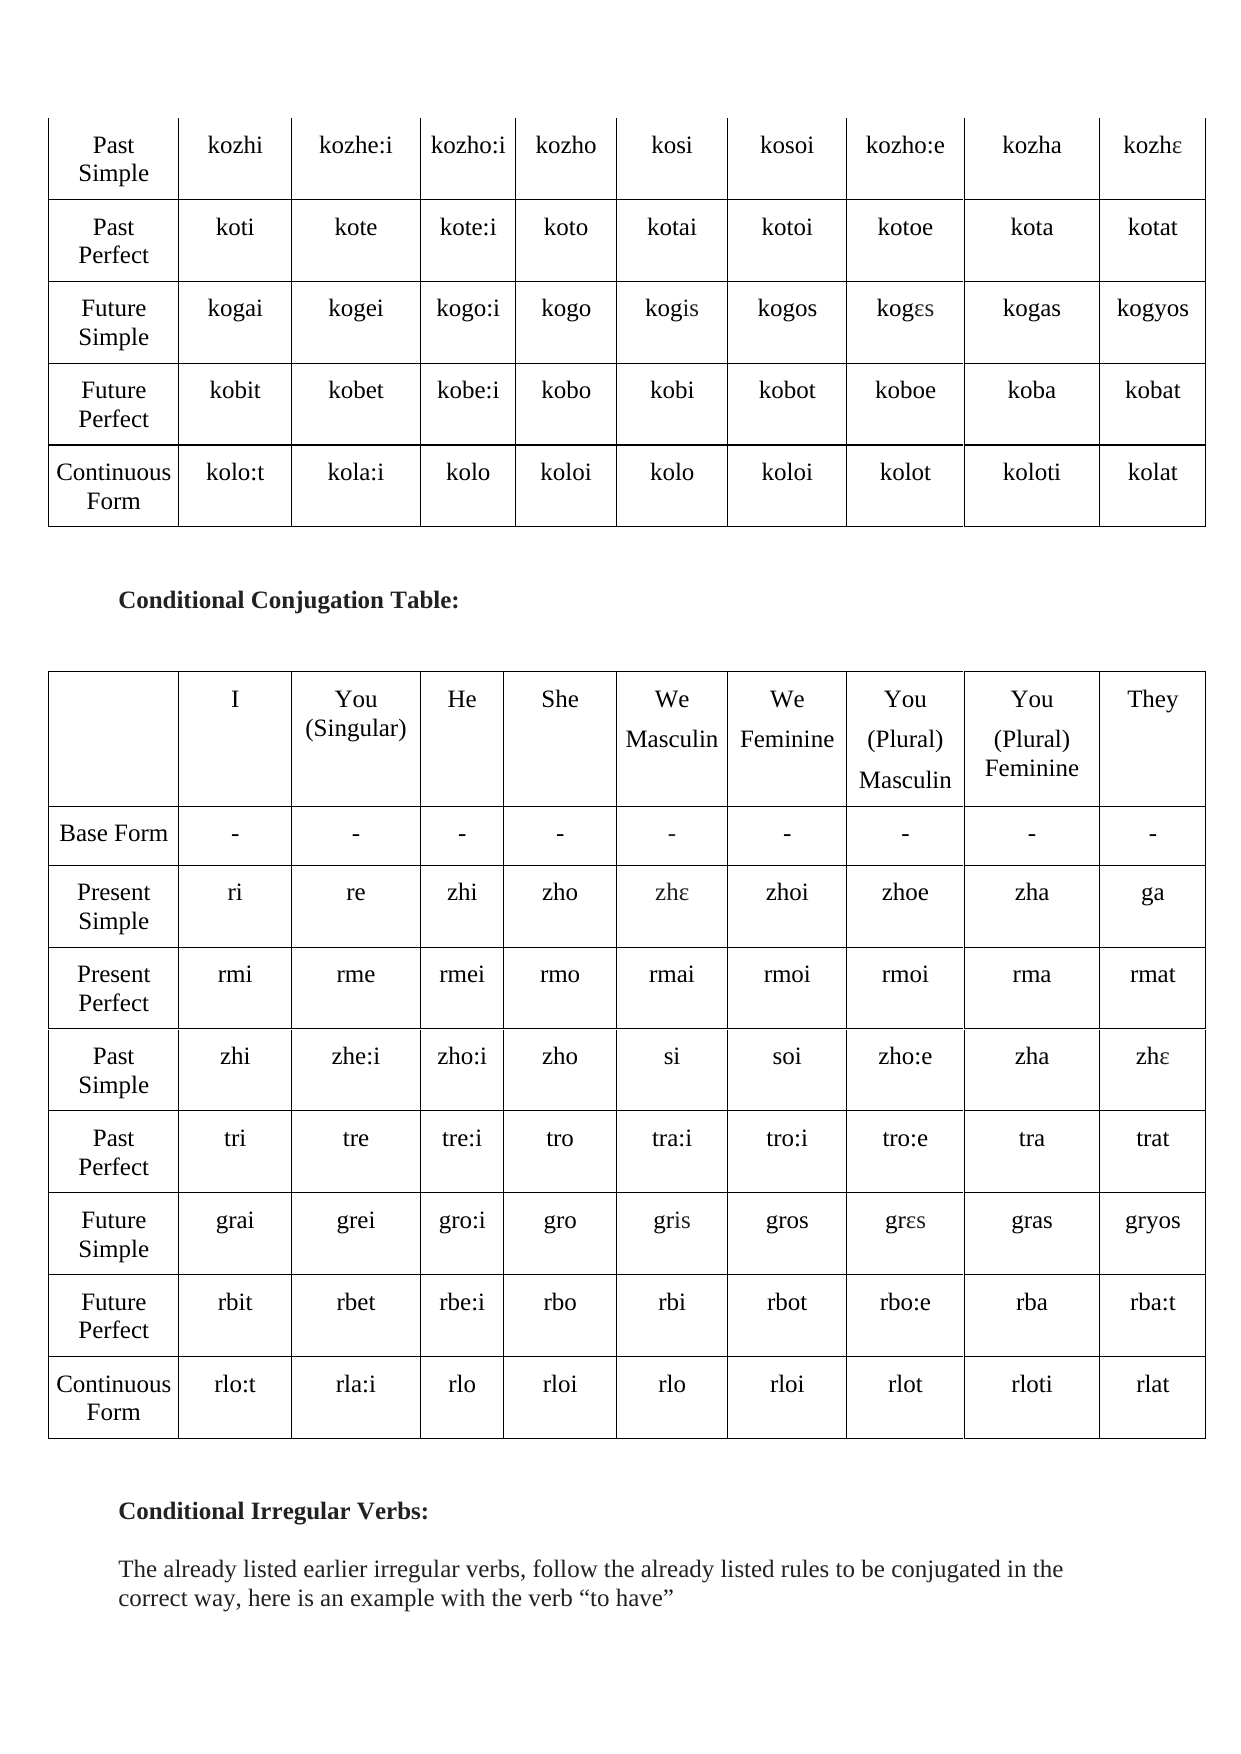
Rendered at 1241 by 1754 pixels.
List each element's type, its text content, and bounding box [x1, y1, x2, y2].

table_cell tre [292, 1111, 420, 1192]
table_cell tro:e [847, 1111, 963, 1192]
table_cell kotat [1100, 200, 1205, 281]
table_cell rma [965, 948, 1099, 1028]
table_cell Present Simple [49, 866, 178, 947]
table_cell zhoe [847, 866, 963, 947]
table_cell kobat [1100, 364, 1205, 444]
table_cell zho:i [421, 1030, 503, 1110]
table_cell rlo:t [179, 1357, 291, 1438]
table_cell rbe:i [421, 1275, 503, 1356]
table_cell koloi [516, 446, 616, 526]
table_cell kobe:i [421, 364, 515, 444]
table_cell rbo [504, 1275, 616, 1356]
table_cell kolot [847, 446, 963, 526]
table_cell grei [292, 1193, 420, 1274]
table_cell rbot [728, 1275, 846, 1356]
table_cell zhe:i [292, 1030, 420, 1110]
table_cell kozho:i [421, 118, 515, 199]
table_cell zha [965, 866, 1099, 947]
table_cell - [292, 807, 420, 865]
table_cell Future Simple [49, 282, 178, 363]
table_cell rmoi [728, 948, 846, 1028]
table_cell Past Perfect [49, 1111, 178, 1192]
table_cell rbet [292, 1275, 420, 1356]
table_header We Masculin [617, 672, 727, 806]
table_cell kote [292, 200, 420, 281]
table_header She [504, 672, 616, 806]
table_cell gros [728, 1193, 846, 1274]
table_cell gro [504, 1193, 616, 1274]
table_cell Past Simple [49, 118, 178, 199]
table_cell rmi [179, 948, 291, 1028]
table_cell kosi [617, 118, 727, 199]
table_cell kogɛs [847, 282, 963, 363]
table_cell rme [292, 948, 420, 1028]
table_cell kola:i [292, 446, 420, 526]
table_cell kolat [1100, 446, 1205, 526]
table_cell tra:i [617, 1111, 727, 1192]
table_cell kozho [516, 118, 616, 199]
text Conditional Irregular Verbs: [118, 1496, 1122, 1525]
table_cell rloi [728, 1357, 846, 1438]
table_cell kozho:e [847, 118, 963, 199]
table_cell tro:i [728, 1111, 846, 1192]
table_cell koto [516, 200, 616, 281]
table_cell Present Perfect [49, 948, 178, 1028]
table_cell Continuous Form [49, 1357, 178, 1438]
table_cell rlat [1100, 1357, 1205, 1438]
table_cell zha [965, 1030, 1099, 1110]
table_cell tre:i [421, 1111, 503, 1192]
table_cell gro:i [421, 1193, 503, 1274]
table_cell kotai [617, 200, 727, 281]
table_cell kolo [421, 446, 515, 526]
table_cell rlo [421, 1357, 503, 1438]
table_cell kozhɛ [1100, 118, 1205, 199]
table_cell kotoe [847, 200, 963, 281]
table_header [49, 672, 178, 806]
table_cell rbit [179, 1275, 291, 1356]
table_cell rmai [617, 948, 727, 1028]
table_cell kotoi [728, 200, 846, 281]
table_cell trat [1100, 1111, 1205, 1192]
table_cell tra [965, 1111, 1099, 1192]
table_cell rloi [504, 1357, 616, 1438]
table_cell gryos [1100, 1193, 1205, 1274]
table_cell gris [617, 1193, 727, 1274]
table_cell ri [179, 866, 291, 947]
text The already listed earlier irregular verbs, follow the already listed rules to be conjugated in the correct way, here is an example with the verb “to have” [118, 1554, 1122, 1611]
table_header I [179, 672, 291, 806]
table_cell Future Perfect [49, 364, 178, 444]
table_cell re [292, 866, 420, 947]
table_cell kozhe:i [292, 118, 420, 199]
table_cell kogis [617, 282, 727, 363]
table_header They [1100, 672, 1205, 806]
table_cell - [504, 807, 616, 865]
table_cell Future Simple [49, 1193, 178, 1274]
table_cell rmo [504, 948, 616, 1028]
table_cell zhɛ [1100, 1030, 1205, 1110]
table_header You (Singular) [292, 672, 420, 806]
table_cell zho:e [847, 1030, 963, 1110]
table_header We Feminine [728, 672, 846, 806]
table_cell - [179, 807, 291, 865]
table_cell koba [965, 364, 1099, 444]
table_cell zhi [179, 1030, 291, 1110]
table_cell kogyos [1100, 282, 1205, 363]
table_cell kogo:i [421, 282, 515, 363]
table_cell si [617, 1030, 727, 1110]
table_cell koloi [728, 446, 846, 526]
table_cell kobot [728, 364, 846, 444]
table_cell kosoi [728, 118, 846, 199]
table_cell rlot [847, 1357, 963, 1438]
table_cell - [617, 807, 727, 865]
table_cell grai [179, 1193, 291, 1274]
table_cell rba [965, 1275, 1099, 1356]
table_cell rba:t [1100, 1275, 1205, 1356]
table_cell rla:i [292, 1357, 420, 1438]
table_cell kogei [292, 282, 420, 363]
table_header He [421, 672, 503, 806]
table_cell koti [179, 200, 291, 281]
table_cell kolo:t [179, 446, 291, 526]
table_header You (Plural) Feminine [965, 672, 1099, 806]
table_cell kote:i [421, 200, 515, 281]
table_cell tro [504, 1111, 616, 1192]
table_cell - [421, 807, 503, 865]
table_cell grɛs [847, 1193, 963, 1274]
table_cell rmei [421, 948, 503, 1028]
table_header You (Plural) Masculin [847, 672, 963, 806]
table_cell zho [504, 1030, 616, 1110]
table_cell soi [728, 1030, 846, 1110]
table_cell kogo [516, 282, 616, 363]
table_cell rmat [1100, 948, 1205, 1028]
table_cell kobet [292, 364, 420, 444]
table_cell zho [504, 866, 616, 947]
table_cell rmoi [847, 948, 963, 1028]
table_cell Future Perfect [49, 1275, 178, 1356]
table_cell kogas [965, 282, 1099, 363]
table_cell koloti [965, 446, 1099, 526]
table_cell - [728, 807, 846, 865]
table_cell Base Form [49, 807, 178, 865]
table_cell kogos [728, 282, 846, 363]
table_cell rbo:e [847, 1275, 963, 1356]
table_cell kogai [179, 282, 291, 363]
table_cell Past Perfect [49, 200, 178, 281]
table_cell kozhi [179, 118, 291, 199]
table_cell zhɛ [617, 866, 727, 947]
table_cell kobo [516, 364, 616, 444]
table_cell ga [1100, 866, 1205, 947]
table_cell Past Simple [49, 1030, 178, 1110]
text Conditional Conjugation Table: [118, 585, 1122, 614]
table_cell rloti [965, 1357, 1099, 1438]
table_cell rbi [617, 1275, 727, 1356]
table_cell Continuous Form [49, 446, 178, 526]
table_cell zhi [421, 866, 503, 947]
table_cell kobit [179, 364, 291, 444]
table_cell - [965, 807, 1099, 865]
table_cell kolo [617, 446, 727, 526]
table_cell tri [179, 1111, 291, 1192]
table_cell koboe [847, 364, 963, 444]
table_cell zhoi [728, 866, 846, 947]
table_cell kobi [617, 364, 727, 444]
table_cell kozha [965, 118, 1099, 199]
table_cell gras [965, 1193, 1099, 1274]
table_cell kota [965, 200, 1099, 281]
table_cell - [1100, 807, 1205, 865]
table_cell - [847, 807, 963, 865]
table_cell rlo [617, 1357, 727, 1438]
